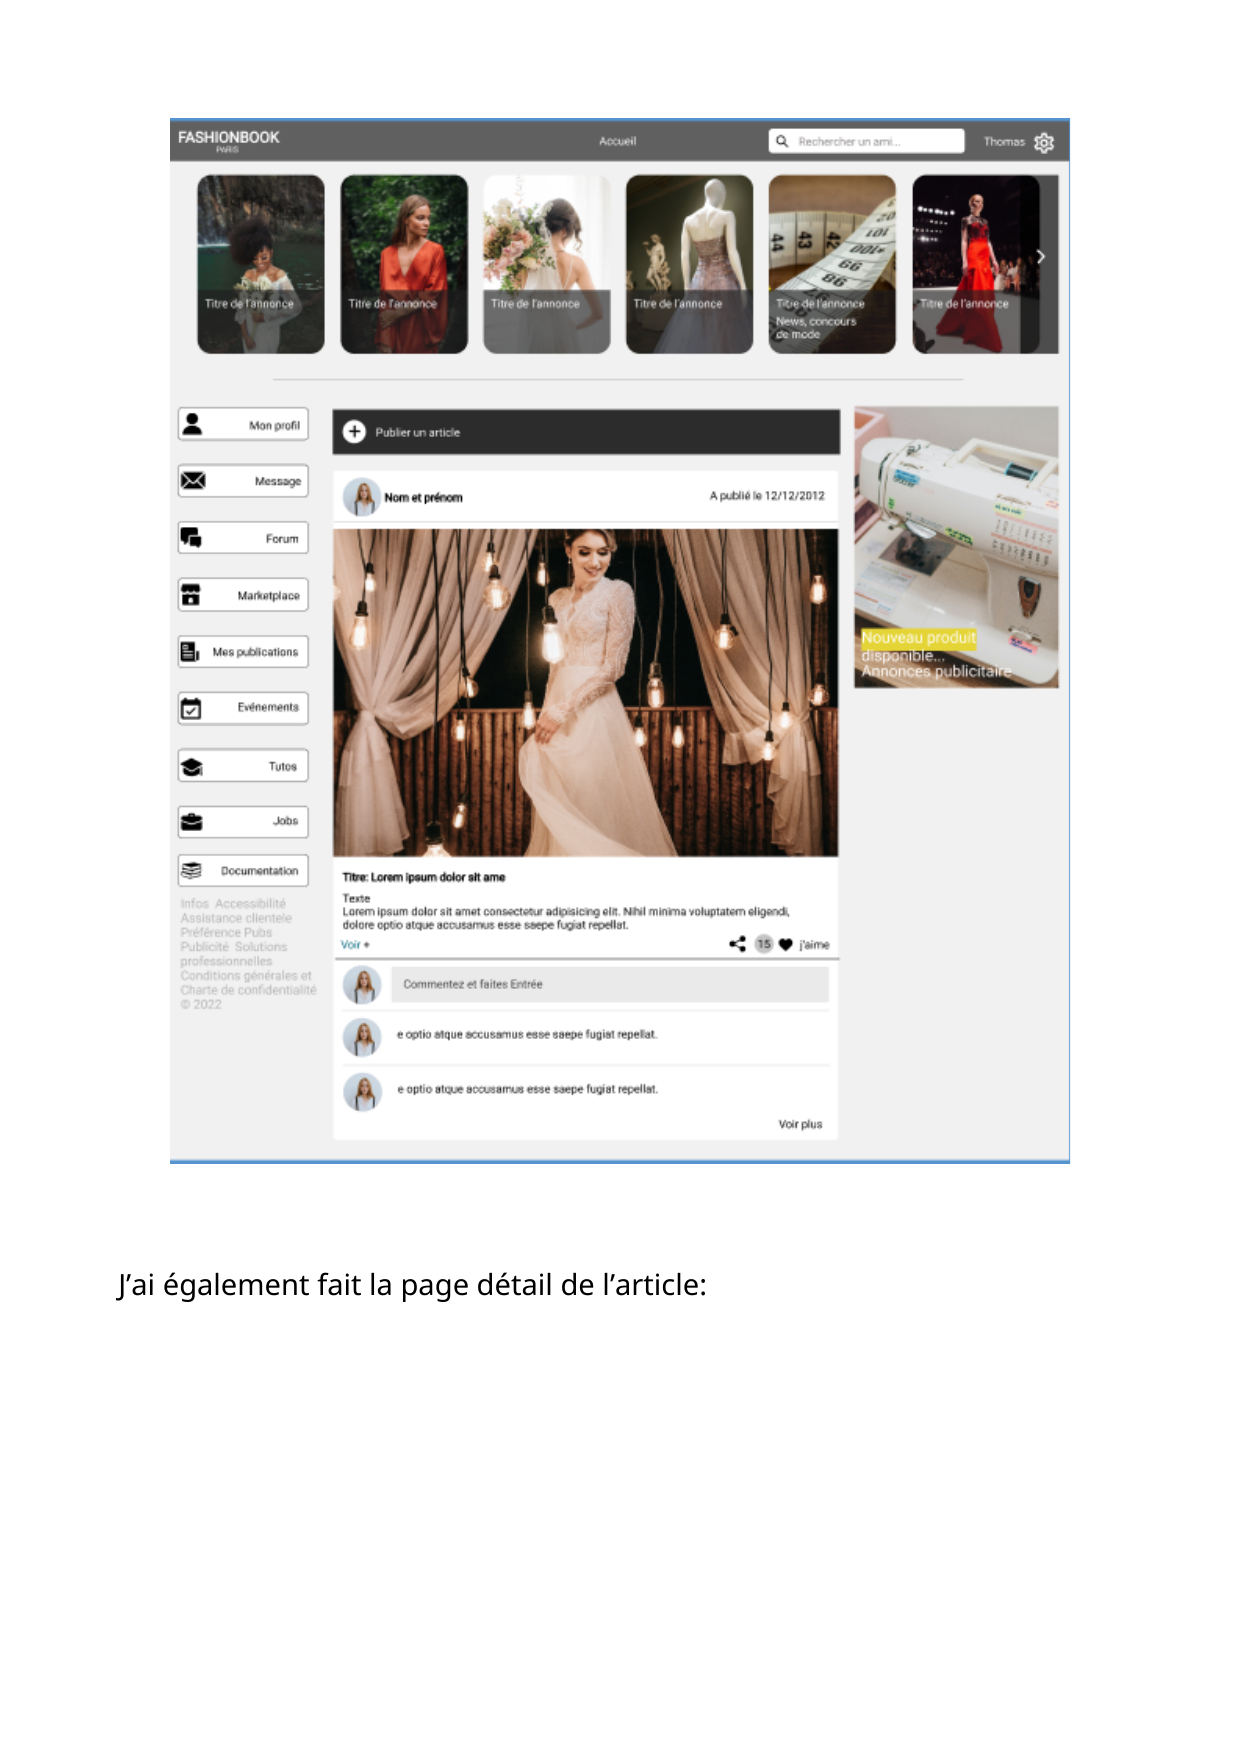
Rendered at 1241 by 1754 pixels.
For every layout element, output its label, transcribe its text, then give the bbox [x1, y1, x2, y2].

picture [170, 118, 1071, 1164]
text J’ai également fait la page détail de l’article: [118, 1264, 1122, 1304]
